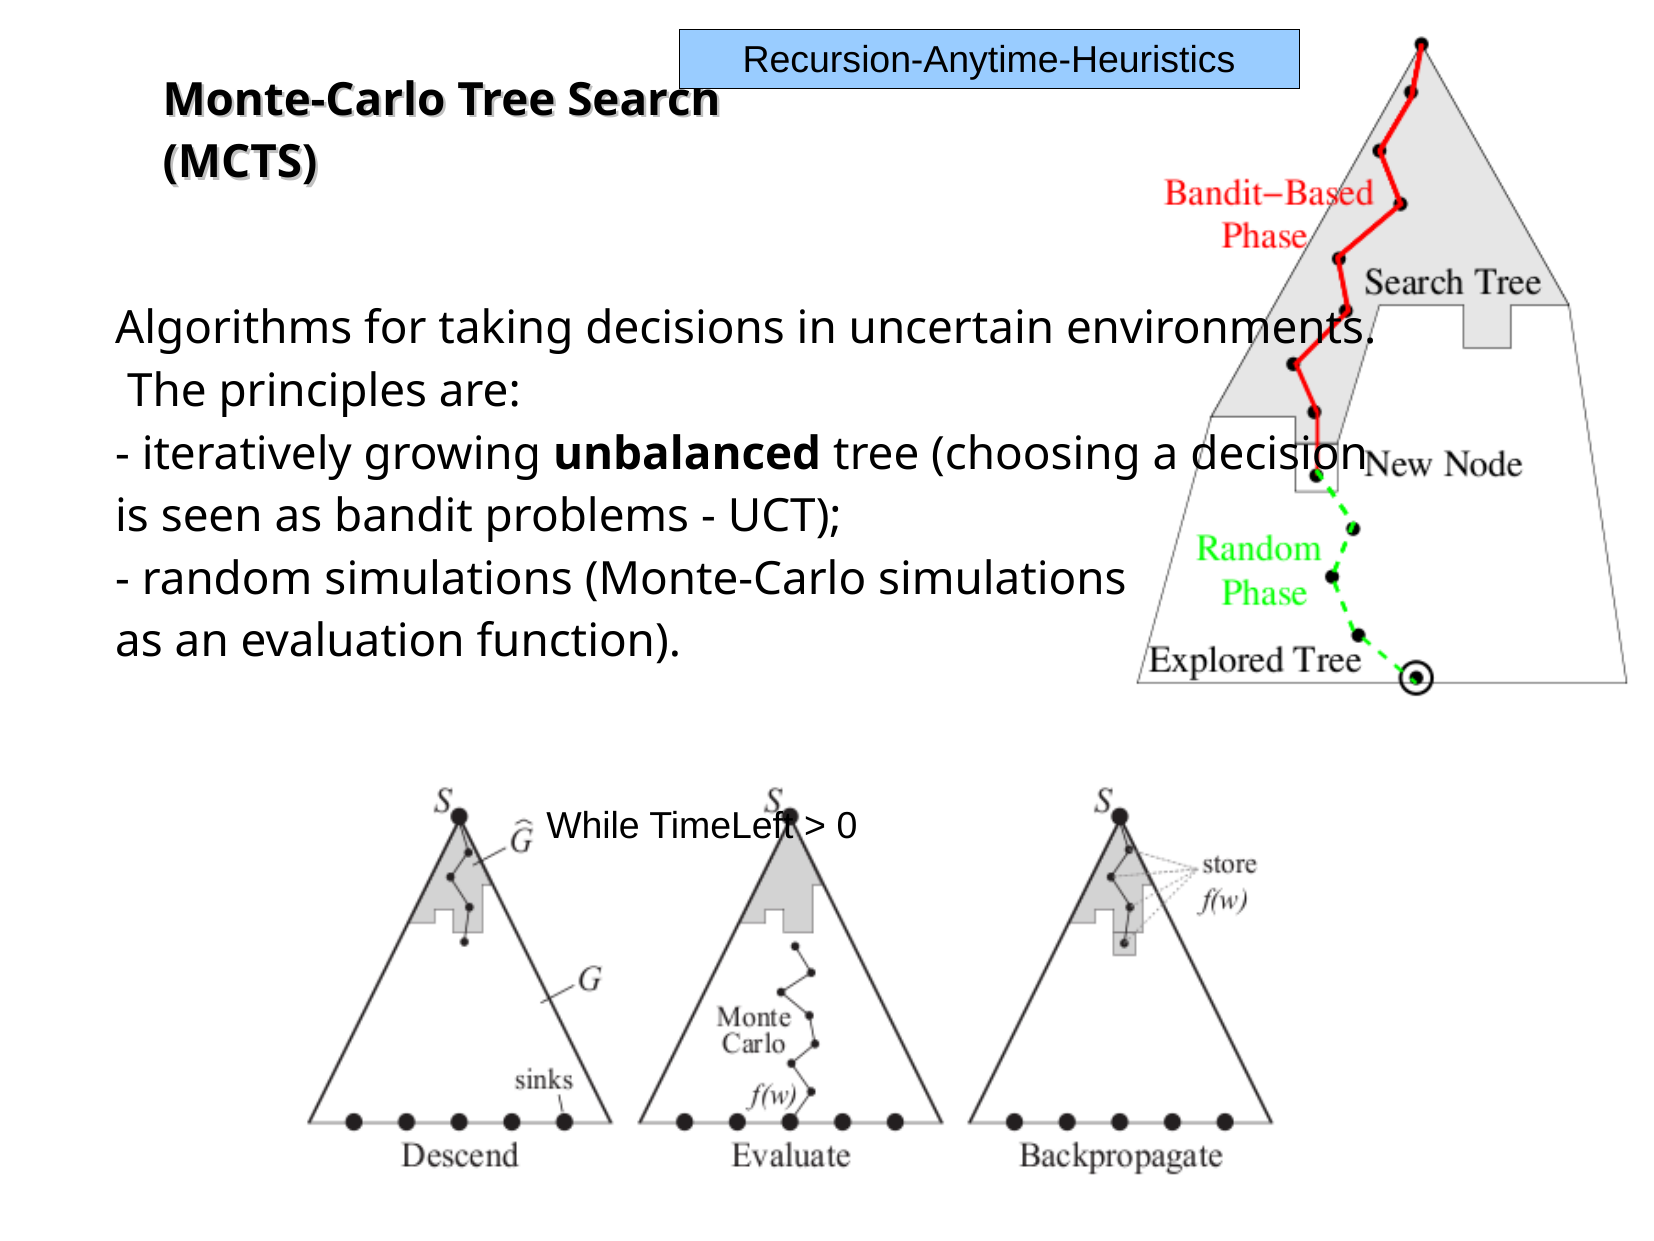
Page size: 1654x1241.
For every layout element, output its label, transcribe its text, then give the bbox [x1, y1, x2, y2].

picture [1127, 23, 1641, 703]
text_box While TimeLeft > 0 [531, 797, 975, 855]
text_box Recursion-Anytime-Heuristics [679, 29, 1300, 89]
text_box Algorithms for taking decisions in uncertain environments. The principles are: - iteratively growing unbalanced tree (choosing a decision is seen as bandit problems - UCT); - random simulations (Monte-Carlo simulations as an evaluation function). [100, 162, 1489, 592]
text_box Monte-Carlo Tree Search (MCTS) [147, 59, 857, 120]
picture [295, 767, 1300, 1182]
